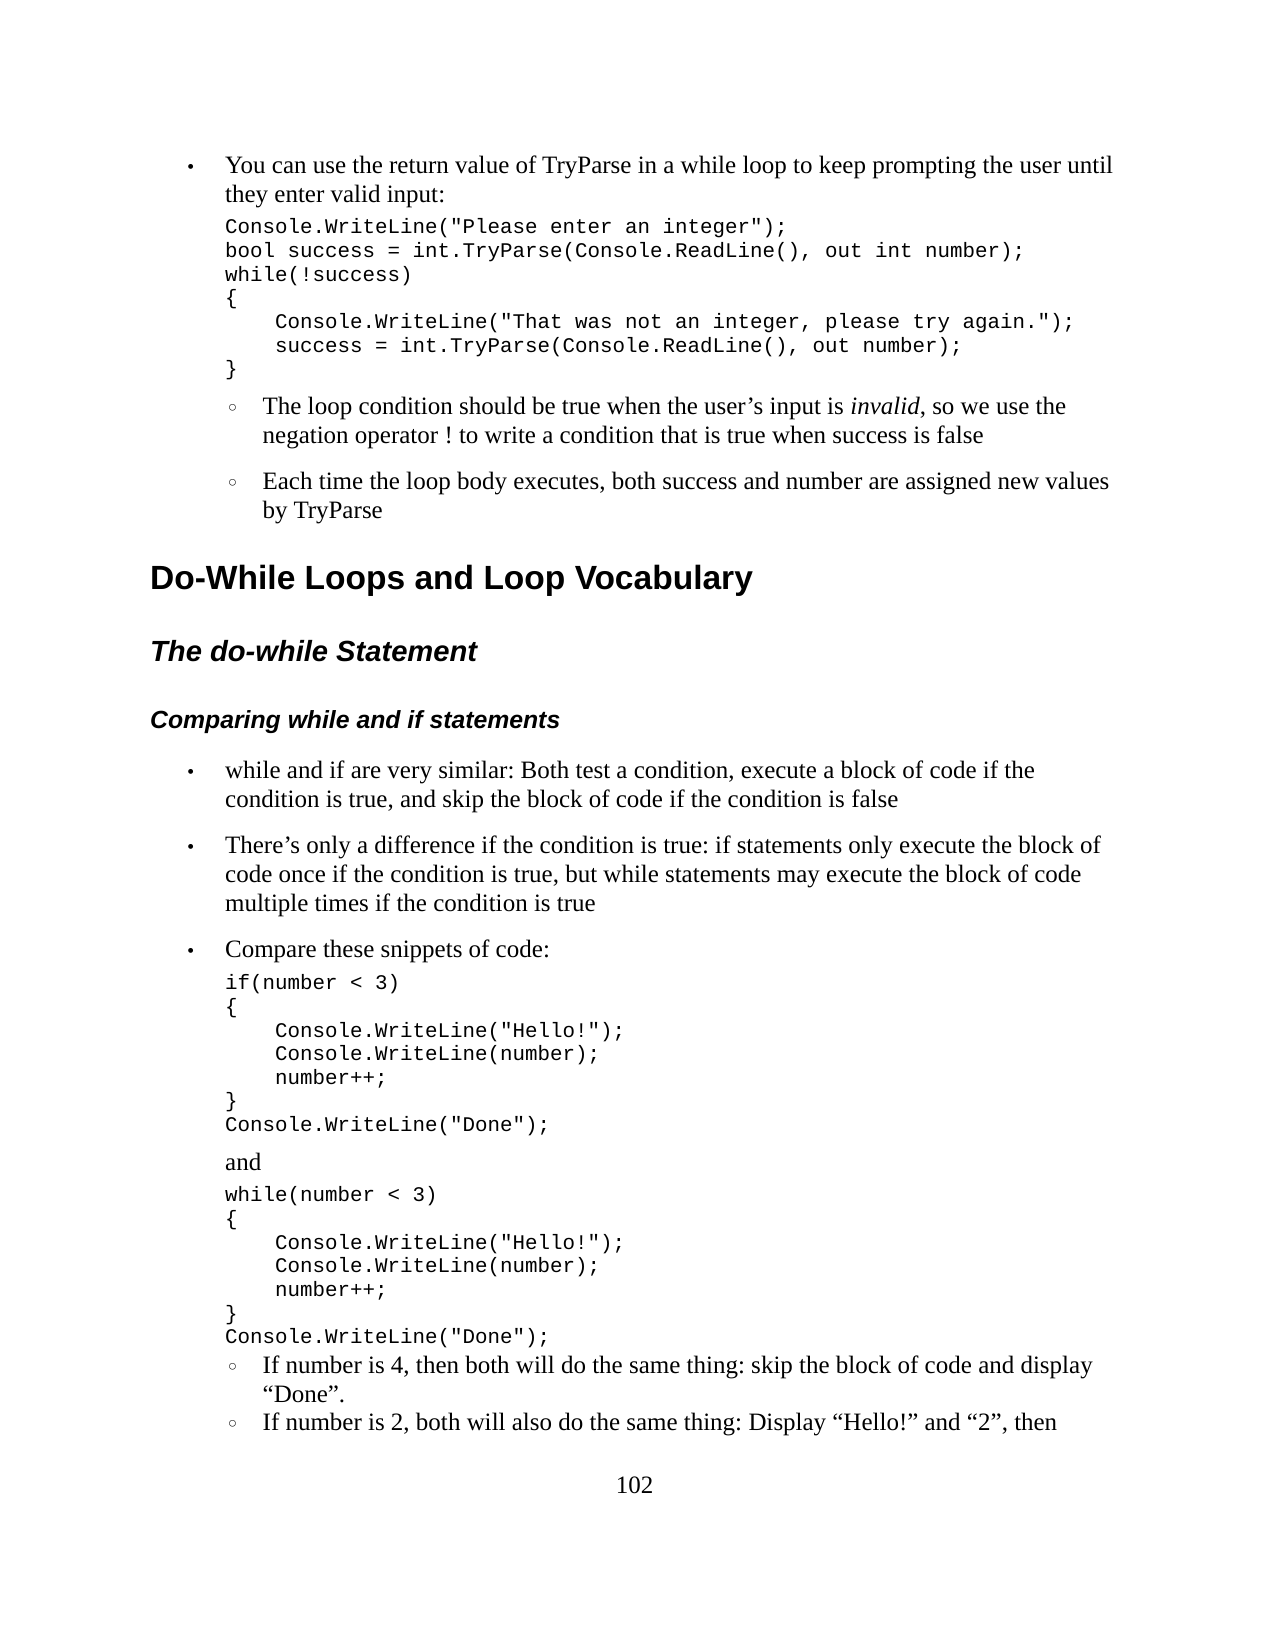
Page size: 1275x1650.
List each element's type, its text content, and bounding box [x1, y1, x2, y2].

list Each time the loop body executes, both success and number are assigned new values by TryParse [225, 466, 1125, 524]
list number++; [187, 1279, 1125, 1303]
list { [187, 287, 1125, 311]
subtitle The do-while Statement [150, 634, 1125, 667]
list { [187, 1208, 1125, 1232]
list If number is 4, then both will do the same thing: skip the block of code and display “Done”. [225, 1350, 1125, 1407]
list Console.WriteLine("Hello!"); [187, 1232, 1125, 1255]
subtitle Comparing while and if statements [150, 705, 1125, 733]
list Compare these snippets of code: [187, 934, 1125, 963]
list } [187, 1303, 1125, 1326]
list If number is 2, both will also do the same thing: Display “Hello!” and “2”, then [225, 1407, 1125, 1436]
list while(number < 3) [187, 1184, 1125, 1208]
list while and if are very similar: Both test a condition, execute a block of code if the condition is true, and skip the block of code if the condition is false [187, 755, 1125, 812]
list The loop condition should be true when the user’s input is invalid, so we use the negation operator ! to write a condition that is true when success is false [225, 391, 1125, 448]
list Console.WriteLine(number); [187, 1255, 1125, 1279]
list } [187, 358, 1125, 382]
list success = int.TryParse(Console.ReadLine(), out number); [187, 335, 1125, 358]
list { [187, 996, 1125, 1019]
list if(number < 3) [187, 972, 1125, 996]
list There’s only a difference if the condition is true: if statements only execute the block of code once if the condition is true, but while statements may execute the block of code multiple times if the condition is true [187, 830, 1125, 917]
list number++; [187, 1067, 1125, 1091]
subtitle Do-While Loops and Loop Vocabulary [150, 558, 1125, 596]
list Console.WriteLine("Done"); [187, 1114, 1125, 1138]
list Console.WriteLine("Hello!"); [187, 1019, 1125, 1043]
list Console.WriteLine("Done"); [187, 1326, 1125, 1350]
list } [187, 1091, 1125, 1114]
list Console.WriteLine("That was not an integer, please try again."); [187, 311, 1125, 335]
list Console.WriteLine(number); [187, 1043, 1125, 1067]
list and [187, 1147, 1125, 1176]
list Console.WriteLine("Please enter an integer"); [187, 216, 1125, 240]
list while(!success) [187, 264, 1125, 287]
list You can use the return value of TryParse in a while loop to keep prompting the user until they enter valid input: [187, 150, 1125, 207]
list bool success = int.TryParse(Console.ReadLine(), out int number); [187, 240, 1125, 264]
